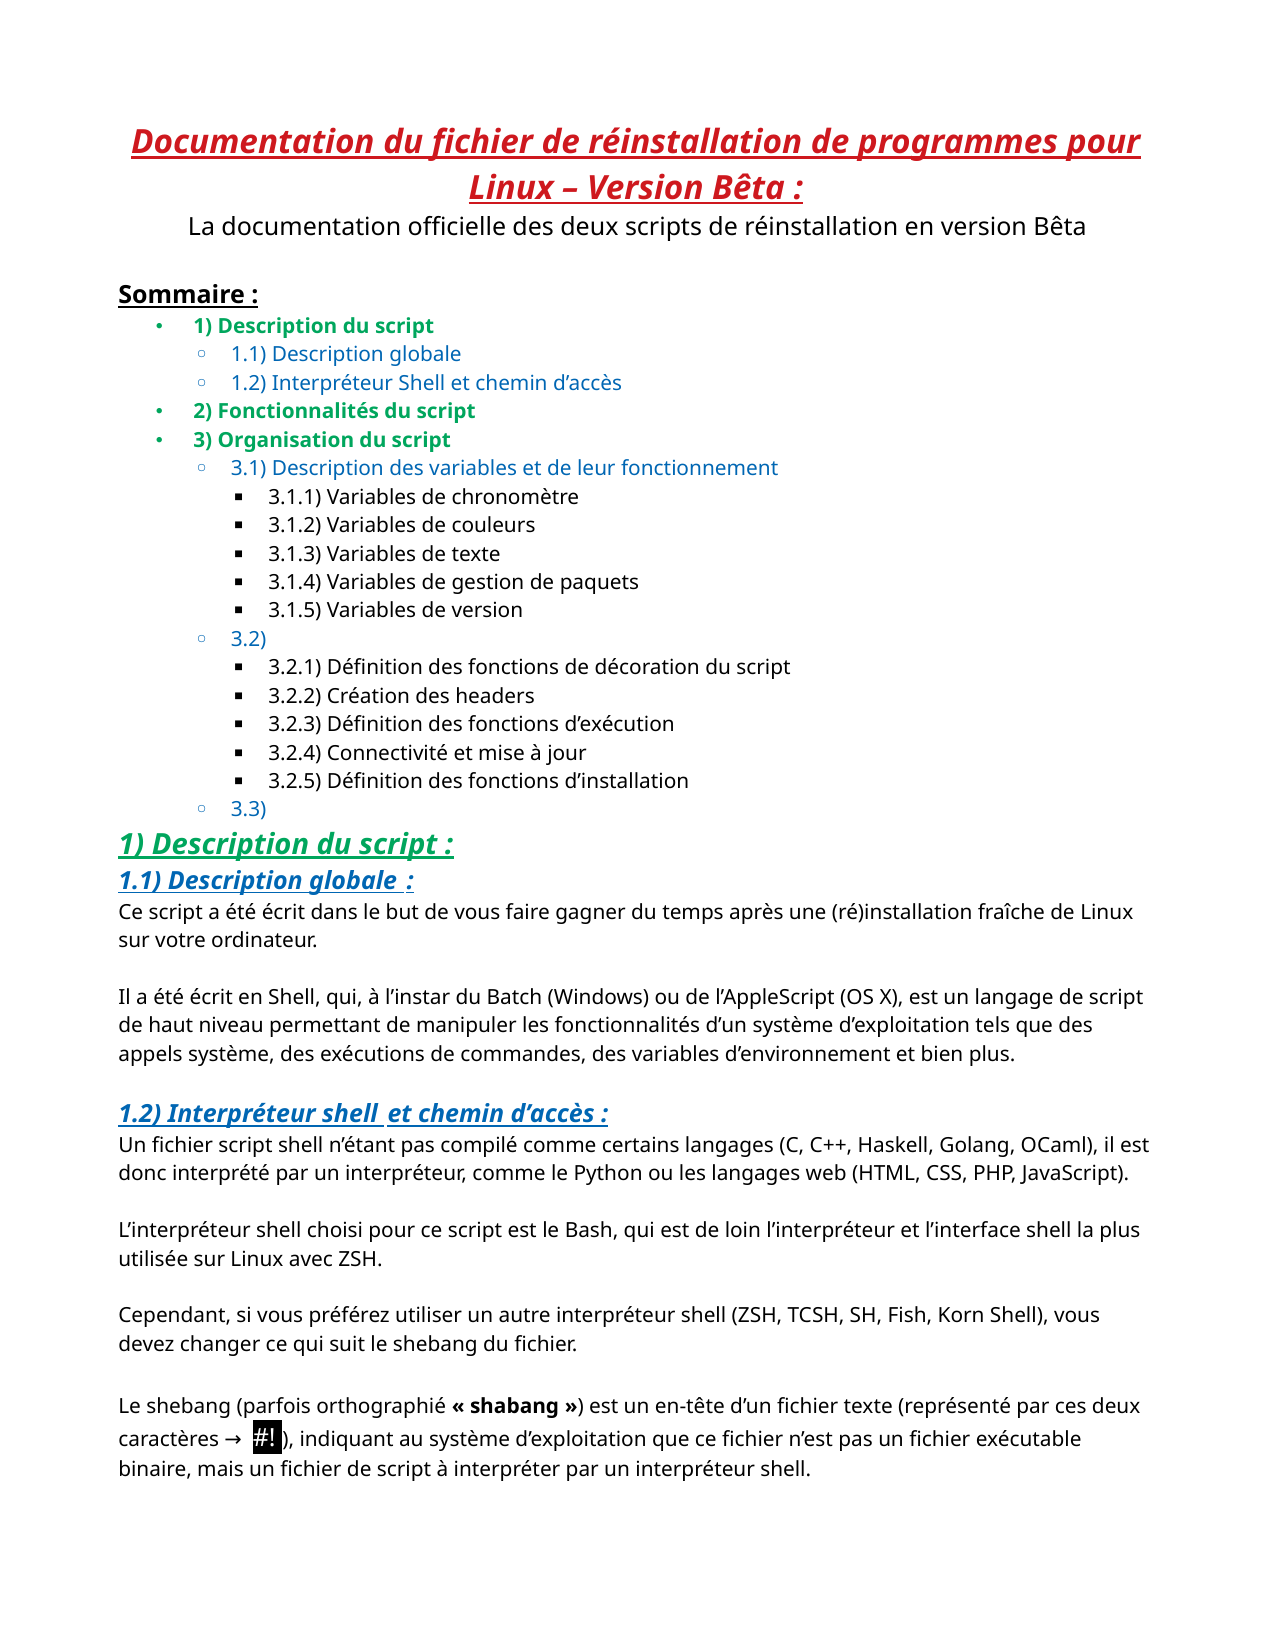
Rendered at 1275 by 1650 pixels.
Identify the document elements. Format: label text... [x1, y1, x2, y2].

text Le shebang (parfois orthographié « shabang ») est un en-tête d’un fichier texte (représenté par ces deux caractères → #! ), indiquant au système d’exploitation que ce fichier n’est pas un fichier exécutable binaire, mais un fichier de script à interpréter par un interpréteur shell. [118, 1391, 1157, 1482]
text Sommaire : [118, 277, 1157, 311]
list 3.2.3) Définition des fonctions d’exécution [231, 709, 1157, 738]
text Ce script a été écrit dans le but de vous faire gagner du temps après une (ré)installation fraîche de Linux sur votre ordinateur. [118, 897, 1157, 954]
list 3.1) Description des variables et de leur fonctionnement [193, 453, 1157, 482]
list 2) Fonctionnalités du script [156, 396, 1157, 425]
list 3.1.2) Variables de couleurs [231, 510, 1157, 539]
list 3.2.1) Définition des fonctions de décoration du script [231, 652, 1157, 681]
list 3.2.2) Création des headers [231, 681, 1157, 709]
list 1.2) Interpréteur Shell et chemin d’accès [193, 368, 1157, 396]
text 1.2) Interpréteur shell et chemin d’accès : [118, 1096, 1157, 1130]
list 3.3) [193, 794, 1157, 823]
text Documentation du fichier de réinstallation de programmes pour Linux – Version Bêta : [118, 118, 1157, 209]
list 3.1.3) Variables de texte [231, 539, 1157, 567]
list 1) Description du script [156, 311, 1157, 339]
list 3) Organisation du script [156, 425, 1157, 453]
list 3.2.5) Définition des fonctions d’installation [231, 766, 1157, 794]
text 1.1) Description globale : [118, 863, 1157, 897]
list 3.1.4) Variables de gestion de paquets [231, 567, 1157, 596]
list 1.1) Description globale [193, 339, 1157, 368]
list 3.2) [193, 624, 1157, 652]
text Cependant, si vous préférez utiliser un autre interpréteur shell (ZSH, TCSH, SH, Fish, Korn Shell), vous devez changer ce qui suit le shebang du fichier. [118, 1301, 1157, 1357]
text L’interpréteur shell choisi pour ce script est le Bash, qui est de loin l’interpréteur et l’interface shell la plus utilisée sur Linux avec ZSH. [118, 1215, 1157, 1272]
list 3.1.5) Variables de version [231, 596, 1157, 624]
text Il a été écrit en Shell, qui, à l’instar du Batch (Windows) ou de l’AppleScript (OS X), est un langage de script de haut niveau permettant de manipuler les fonctionnalités d’un système d’exploitation tels que des appels système, des exécutions de commandes, des variables d’environnement et bien plus. [118, 982, 1157, 1067]
text La documentation officielle des deux scripts de réinstallation en version Bêta [118, 209, 1157, 243]
list 3.1.1) Variables de chronomètre [231, 482, 1157, 510]
list 3.2.4) Connectivité et mise à jour [231, 738, 1157, 766]
text Un fichier script shell n’étant pas compilé comme certains langages (C, C++, Haskell, Golang, OCaml), il est donc interprété par un interpréteur, comme le Python ou les langages web (HTML, CSS, PHP, JavaScript). [118, 1130, 1157, 1187]
text 1) Description du script : [118, 823, 1157, 863]
